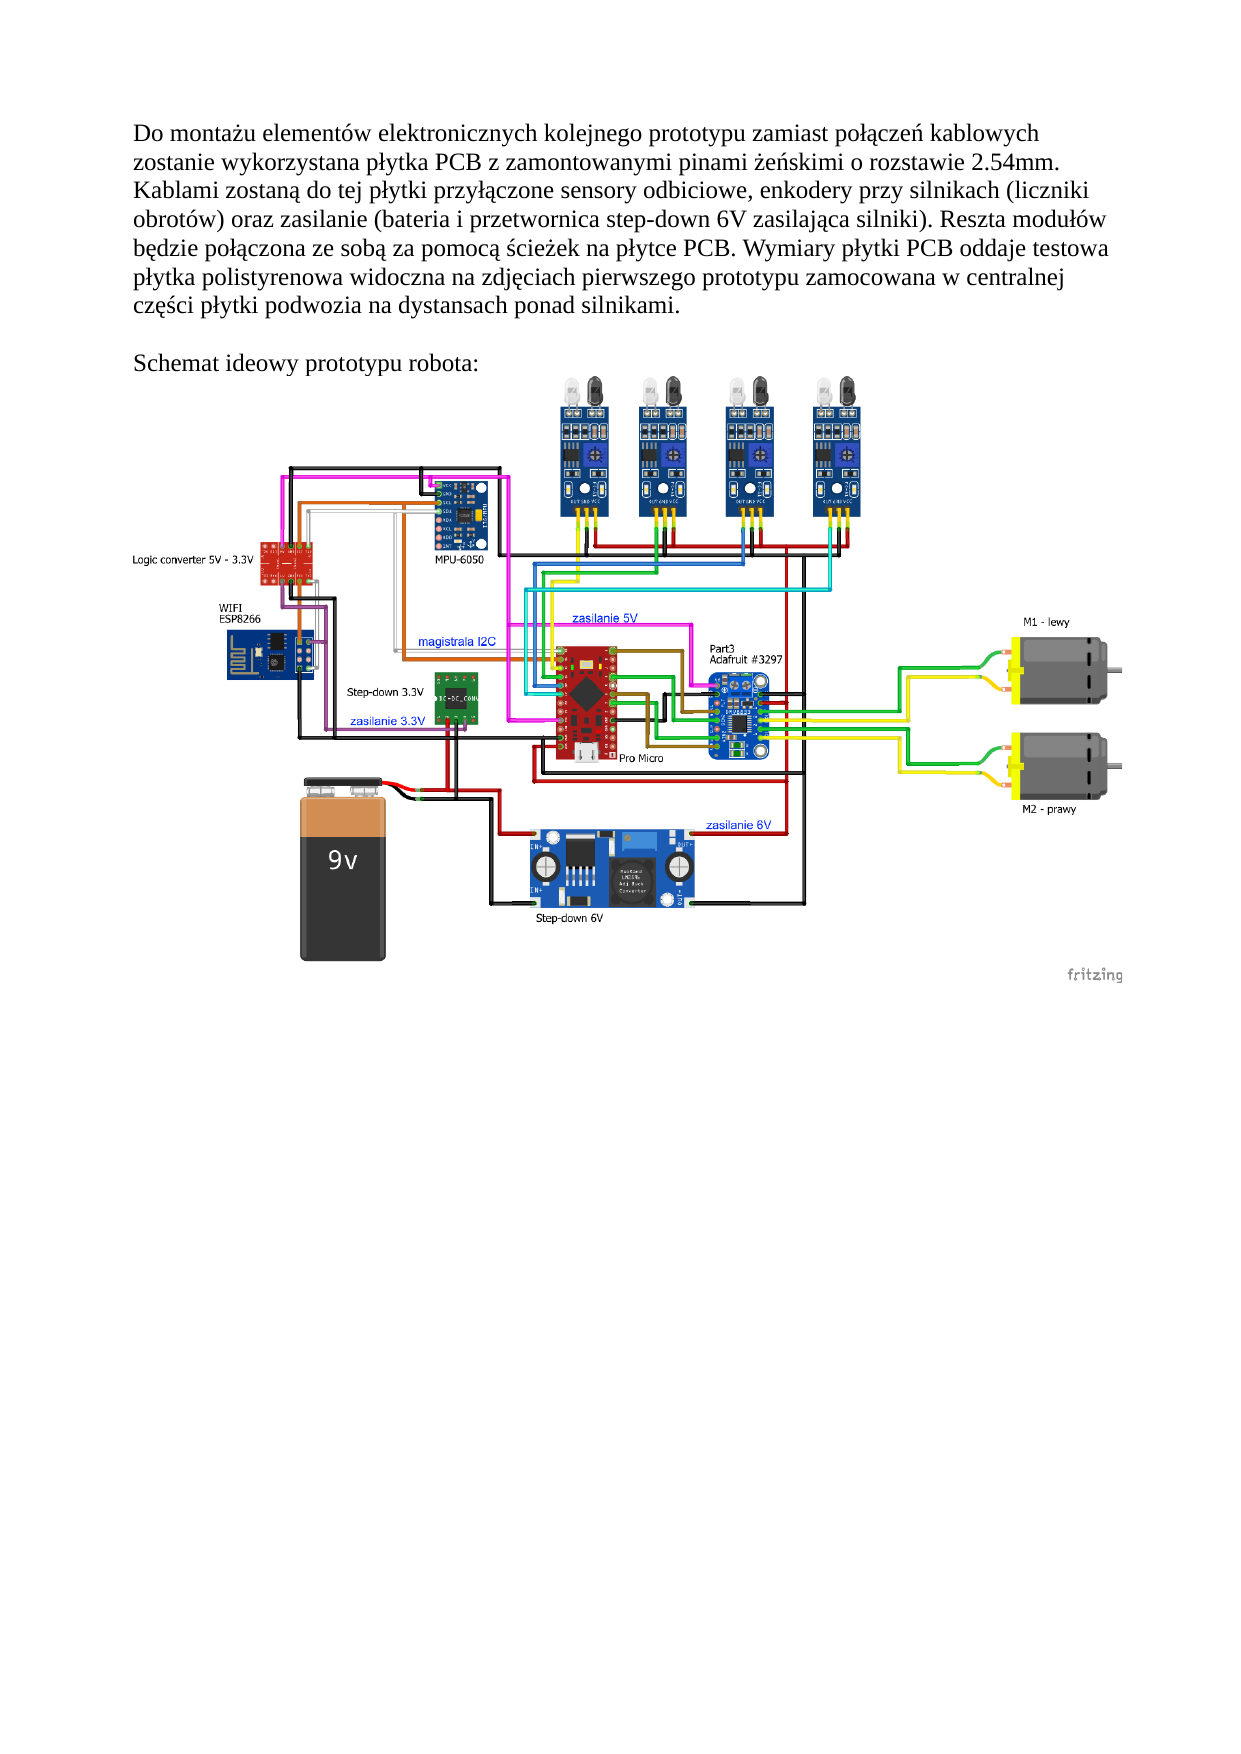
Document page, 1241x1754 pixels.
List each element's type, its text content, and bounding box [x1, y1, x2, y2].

text Schemat ideowy prototypu robota: [133, 348, 1122, 376]
text Do montażu elementów elektronicznych kolejnego prototypu zamiast połączeń kablowych zostanie wykorzystana płytka PCB z zamontowanymi pinami żeńskimi o rozstawie 2.54mm. Kablami zostaną do tej płytki przyłączone sensory odbiciowe, enkodery przy silnikach (liczniki obrotów) oraz zasilanie (bateria i przetwornica step-down 6V zasilająca silniki). Reszta modułów będzie połączona ze sobą za pomocą ścieżek na płytce PCB. Wymiary płytki PCB oddaje testowa płytka polistyrenowa widoczna na zdjęciach pierwszego prototypu zamocowana w centralnej części płytki podwozia na dystansach ponad silnikami. [133, 118, 1122, 319]
